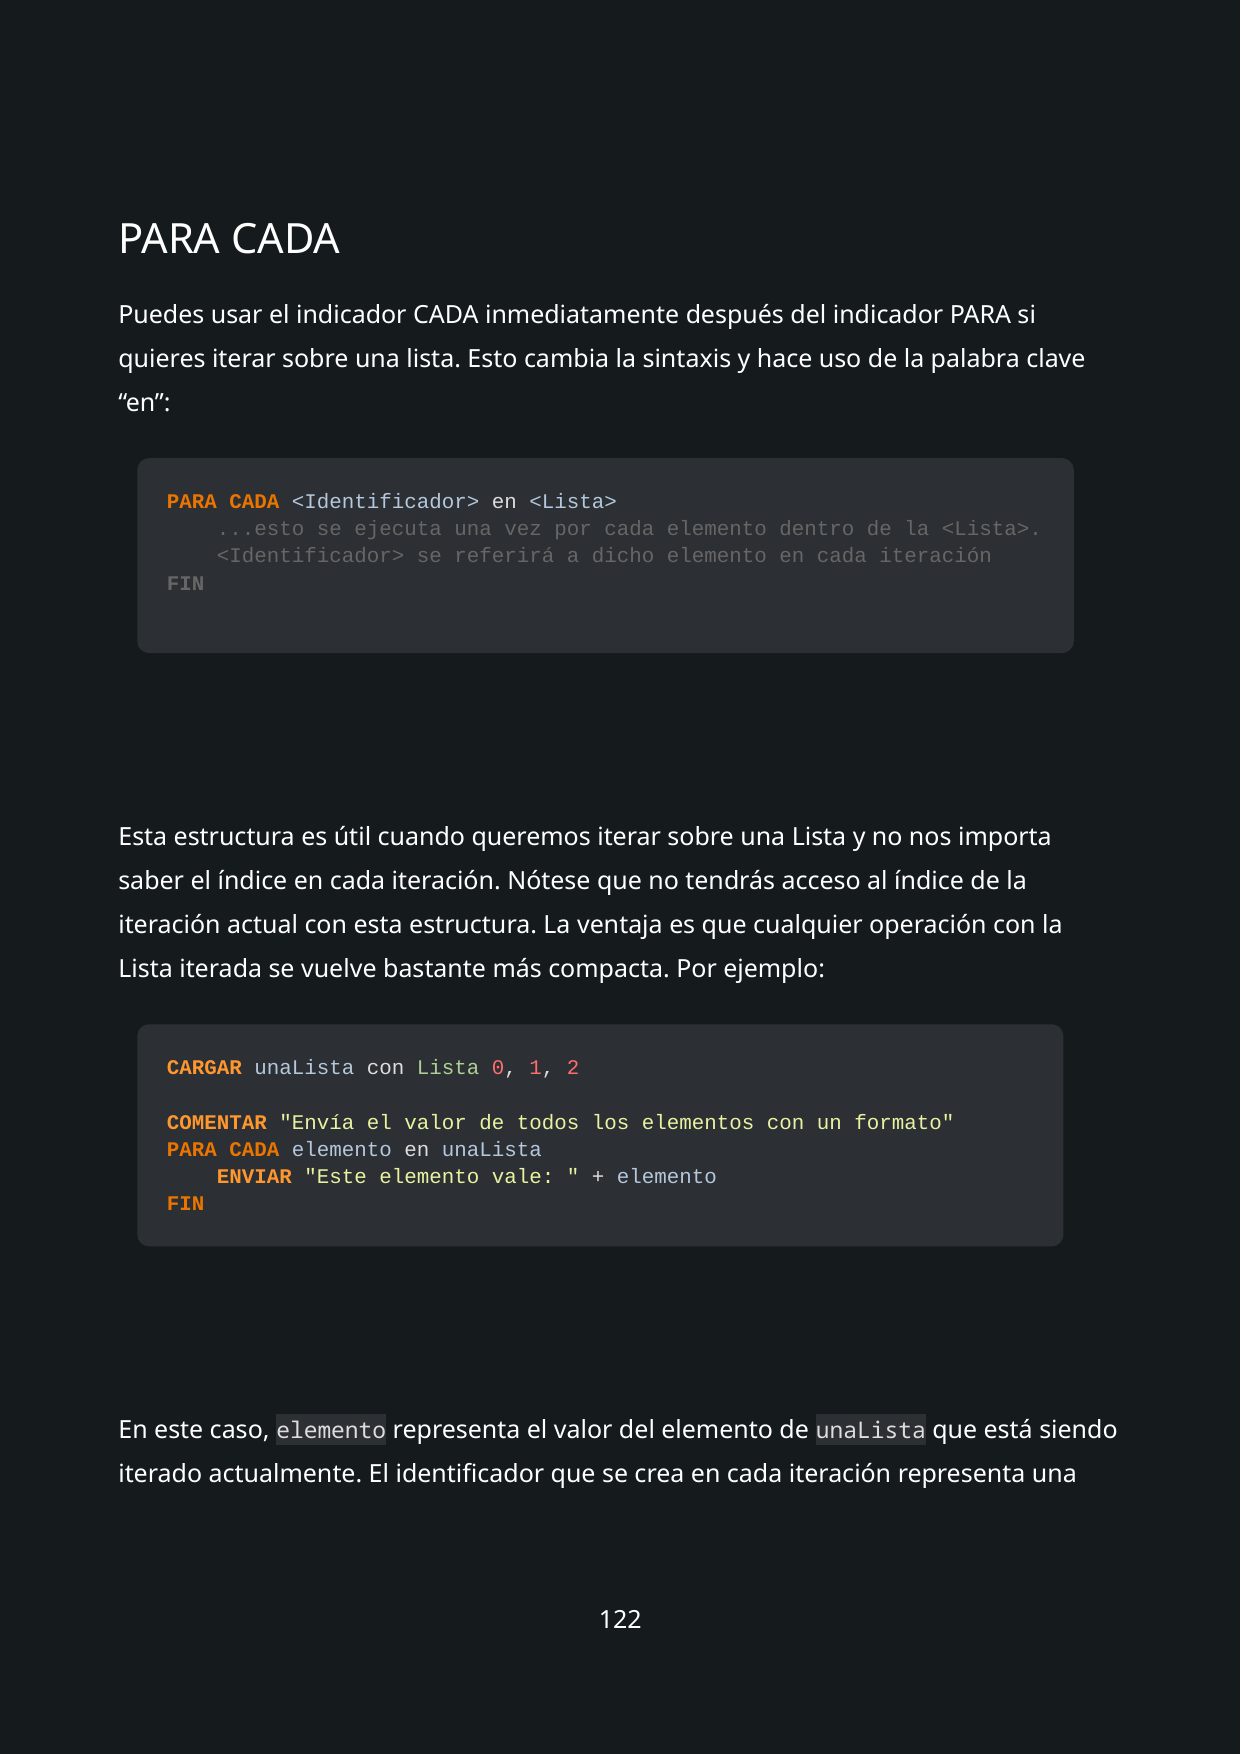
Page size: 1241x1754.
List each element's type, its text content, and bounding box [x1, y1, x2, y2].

text Puedes usar el indicador CADA inmediatamente después del indicador PARA si quieres iterar sobre una lista. Esto cambia la sintaxis y hace uso de la palabra clave “en”: [118, 296, 1122, 419]
subtitle PARA CADA [118, 209, 1122, 266]
text Esta estructura es útil cuando queremos iterar sobre una Lista y no nos importa saber el índice en cada iteración. Nótese que no tendrás acceso al índice de la iteración actual con esta estructura. La ventaja es que cualquier operación con la Lista iterada se vuelve bastante más compacta. Por ejemplo: [118, 818, 1122, 985]
text En este caso, elemento representa el valor del elemento de unaLista que está siendo iterado actualmente. El identificador que se crea en cada iteración representa una [118, 1412, 1122, 1490]
